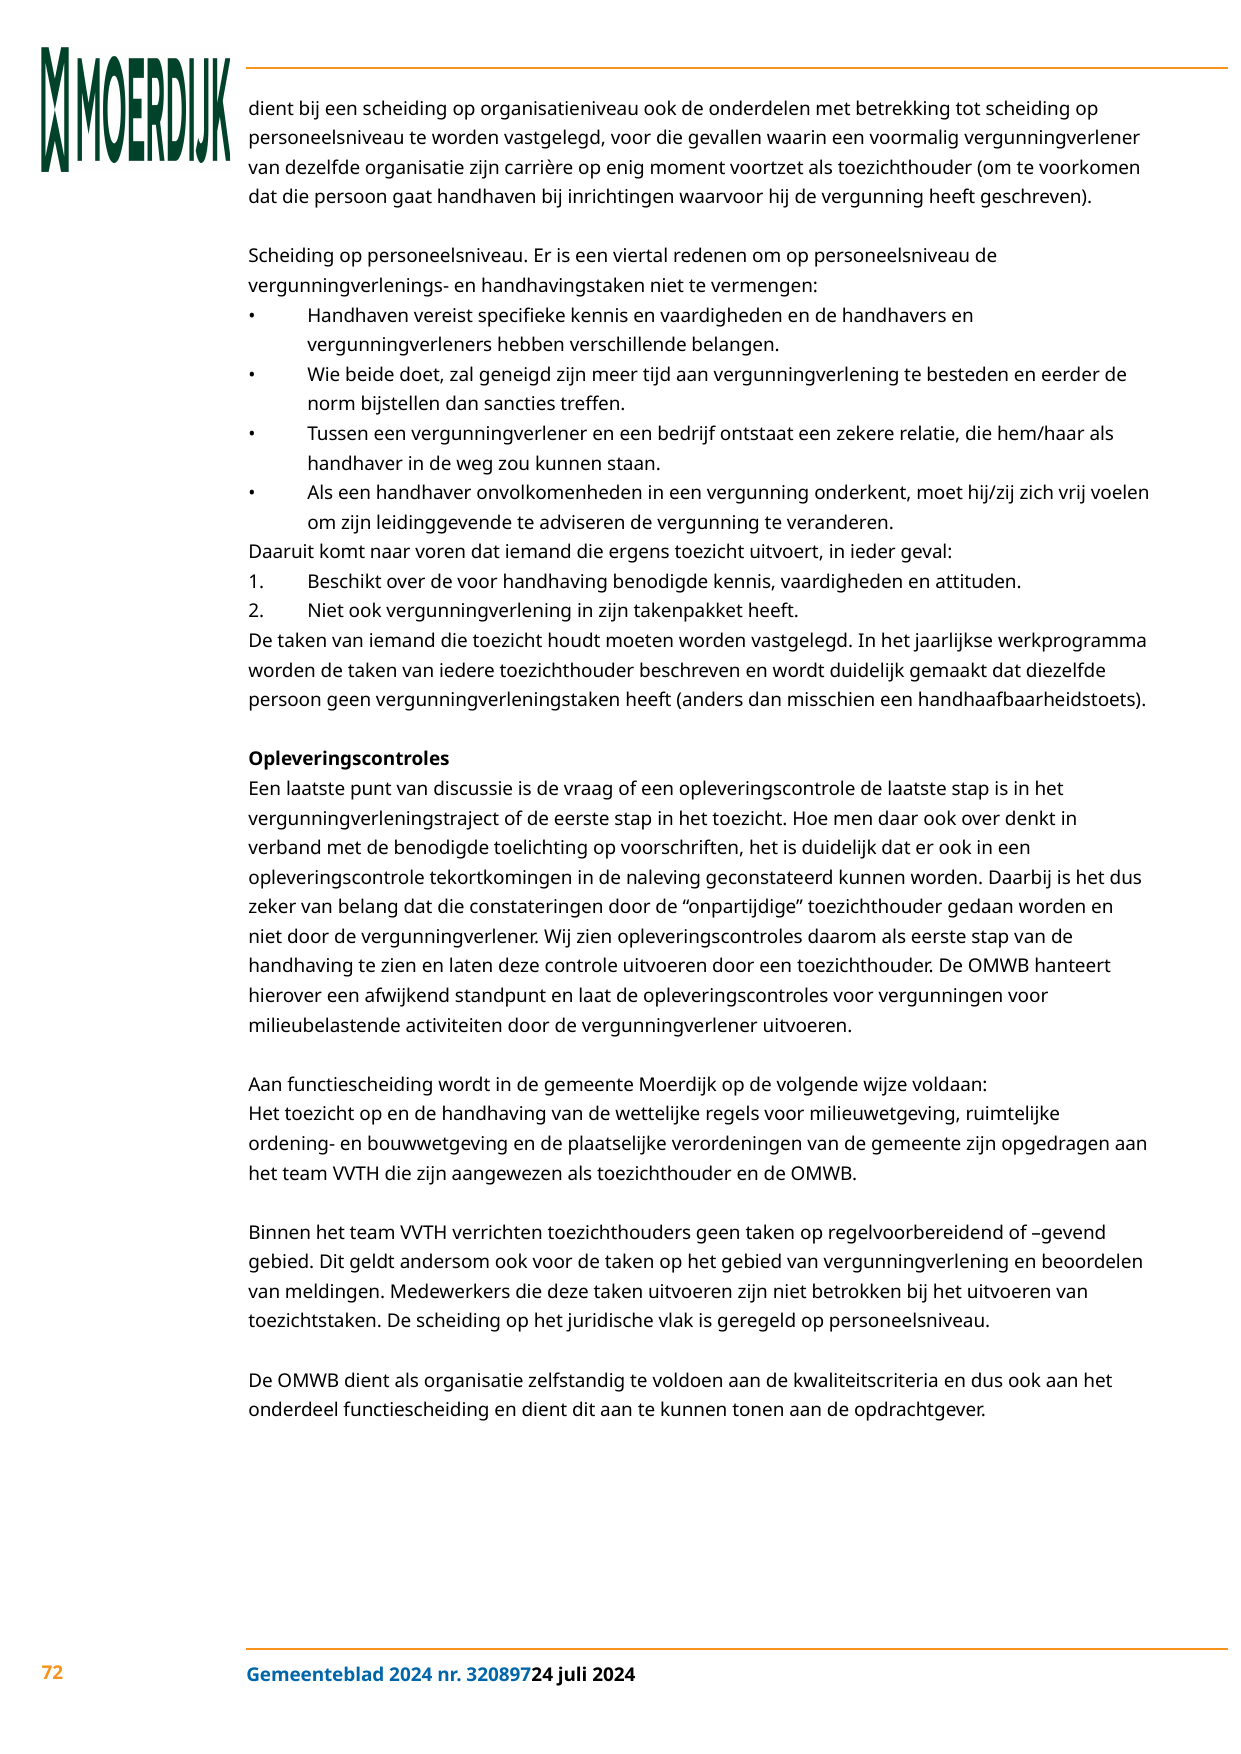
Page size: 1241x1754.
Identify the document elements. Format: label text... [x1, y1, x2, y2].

text Binnen het team VVTH verrichten toezichthouders geen taken op regelvoorbereidend of –gevend gebied. Dit geldt andersom ook voor de taken op het gebied van vergunningverlening en beoordelen van meldingen. Medewerkers die deze taken uitvoeren zijn niet betrokken bij het uitvoeren van toezichtstaken. De scheiding op het juridische vlak is geregeld op personeelsniveau. [248, 1219, 1152, 1333]
text dient bij een scheiding op organisatieniveau ook de onderdelen met betrekking tot scheiding op personeelsniveau te worden vastgelegd, voor die gevallen waarin een voormalig vergunningverlener van dezelfde organisatie zijn carrière op enig moment voortzet als toezichthouder (om te voorkomen dat die persoon gaat handhaven bij inrichtingen waarvoor hij de vergunning heeft geschreven). [248, 95, 1152, 209]
text Een laatste punt van discussie is de vraag of een opleveringscontrole de laatste stap is in het vergunningverleningstraject of de eerste stap in het toezicht. Hoe men daar ook over denkt in verband met de benodigde toelichting op voorschriften, het is duidelijk dat er ook in een opleveringscontrole tekortkomingen in de naleving geconstateerd kunnen worden. Daarbij is het dus zeker van belang dat die constateringen door de “onpartijdige” toezichthouder gedaan worden en niet door de vergunningverlener. Wij zien opleveringscontroles daarom als eerste stap van de handhaving te zien en laten deze controle uitvoeren door een toezichthouder. De OMWB hanteert hierover een afwijkend standpunt en laat de opleveringscontroles voor vergunningen voor milieubelastende activiteiten door de vergunningverlener uitvoeren. [248, 775, 1152, 1038]
text Daaruit komt naar voren dat iemand die ergens toezicht uitvoert, in ieder geval: [248, 538, 1152, 564]
text Aan functiescheiding wordt in de gemeente Moerdijk op de volgende wijze voldaan: [248, 1071, 1152, 1097]
text Scheiding op personeelsniveau. Er is een viertal redenen om op personeelsniveau de vergunningverlenings- en handhavingstaken niet te vermengen: [248, 243, 1152, 298]
list Handhaven vereist specifieke kennis en vaardigheden en de handhavers en vergunningverleners hebben verschillende belangen. [248, 302, 1152, 357]
list Als een handhaver onvolkomenheden in een vergunning onderkent, moet hij/zij zich vrij voelen om zijn leidinggevende te adviseren de vergunning te veranderen. [248, 479, 1152, 535]
text Opleveringscontroles [248, 746, 1152, 771]
text De taken van iemand die toezicht houdt moeten worden vastgelegd. In het jaarlijkse werkprogramma worden de taken van iedere toezichthouder beschreven en wordt duidelijk gemaakt dat diezelfde persoon geen vergunningverleningstaken heeft (anders dan misschien een handhaafbaarheidstoets). [248, 627, 1152, 712]
list Niet ook vergunningverlening in zijn takenpakket heeft. [248, 598, 1152, 623]
list Beschikt over de voor handhaving benodigde kennis, vaardigheden en attituden. [248, 568, 1152, 594]
picture [41, 47, 231, 172]
text Het toezicht op en de handhaving van de wettelijke regels voor milieuwetgeving, ruimtelijke ordening- en bouwwetgeving en de plaatselijke verordeningen van de gemeente zijn opgedragen aan het team VVTH die zijn aangewezen als toezichthouder en de OMWB. [248, 1101, 1152, 1186]
text De OMWB dient als organisatie zelfstandig te voldoen aan de kwaliteitscriteria en dus ook aan het onderdeel functiescheiding en dient dit aan te kunnen tonen aan de opdrachtgever. [248, 1367, 1152, 1422]
list Wie beide doet, zal geneigd zijn meer tijd aan vergunningverlening te besteden en eerder de norm bijstellen dan sancties treffen. [248, 361, 1152, 416]
list Tussen een vergunningverlener en een bedrijf ontstaat een zekere relatie, die hem/haar als handhaver in de weg zou kunnen staan. [248, 420, 1152, 476]
